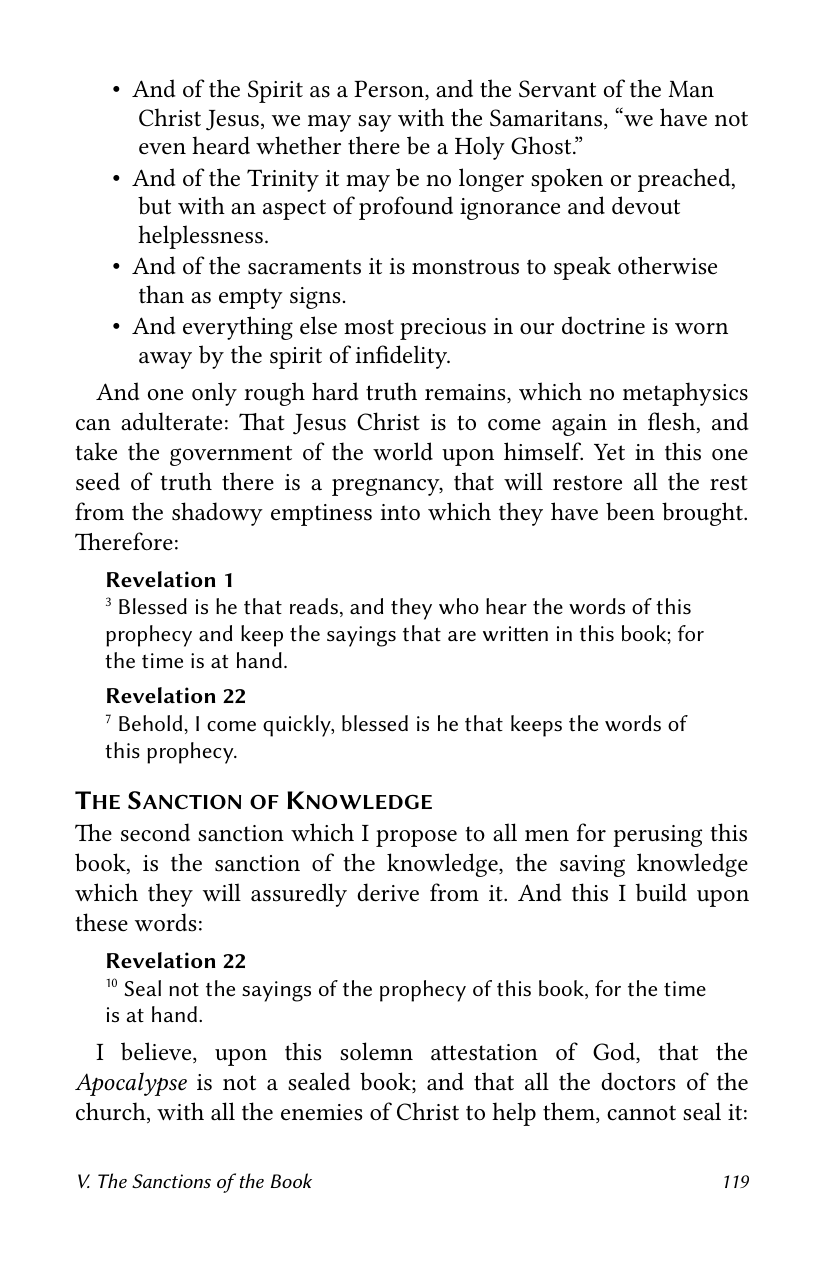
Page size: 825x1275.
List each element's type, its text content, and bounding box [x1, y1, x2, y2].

text 3 Blessed is he that reads, and they who hear the words of this prophecy and keep the sayings that are written in this book; for the time is at hand. [105, 594, 720, 674]
subtitle The Sanction of Knowledge [75, 785, 750, 816]
list And of the sacraments it is monstrous to speak otherwise than as empty signs. [112, 252, 750, 309]
text The second sanction which I propose to all men for perusing this book, is the sanction of the knowledge, the saving knowledge which they will assuredly derive from it. And this I build upon these words: [75, 819, 750, 937]
text Revelation 22 [105, 948, 750, 974]
text 7 Behold, I come quickly, blessed is he that keeps the words of this prophecy. [105, 711, 720, 764]
text 10 Seal not the sayings of the prophecy of this book, for the time is at hand. [105, 975, 720, 1028]
text Revelation 1 [105, 567, 750, 593]
text I believe, upon this solemn attestation of God, that the Apocalypse is not a sealed book; and that all the doctors of the church, with all the enemies of Christ to help them, cannot seal it: [75, 1038, 750, 1126]
list And everything else most precious in our doctrine is worn away by the spirit of infidelity. [112, 312, 750, 369]
text And one only rough hard truth remains, which no metaphysics can adulterate: That Jesus Christ is to come again in flesh, and take the government of the world upon himself. Yet in this one seed of truth there is a pregnancy, that will restore all the rest from the shadowy emptiness into which they have been brought. Therefore: [75, 378, 750, 556]
list And of the Spirit as a Person, and the Servant of the Man Christ Jesus, we may say with the Samaritans, “we have not even heard whether there be a Holy Ghost.” [112, 75, 750, 161]
list And of the Trinity it may be no longer spoken or preached, but with an aspect of profound ignorance and devout helplessness. [112, 164, 750, 249]
text Revelation 22 [105, 683, 750, 709]
